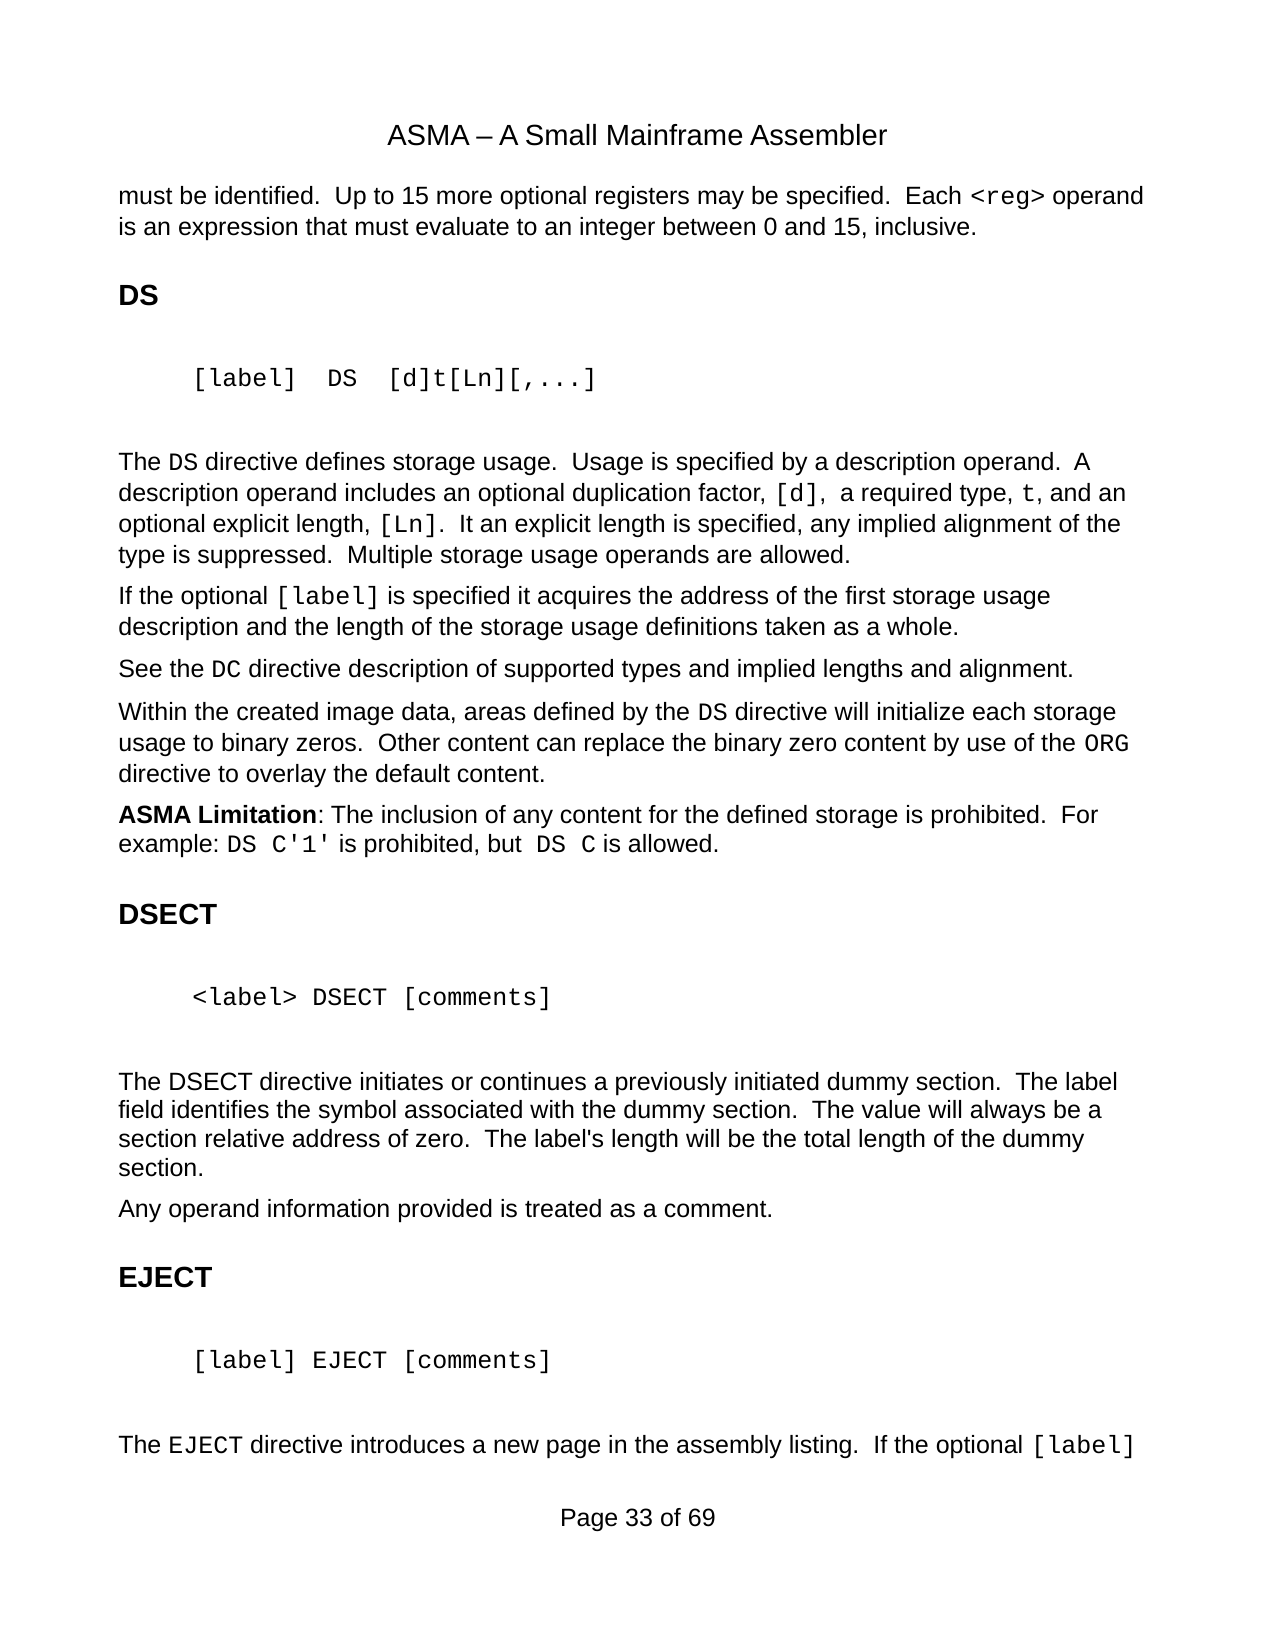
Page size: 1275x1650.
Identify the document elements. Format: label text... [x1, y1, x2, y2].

text See the DC directive description of supported types and implied lengths and alignment. [118, 653, 1157, 684]
text If the optional [label] is specified it acquires the address of the first storage usage description and the length of the storage usage definitions taken as a whole. [118, 581, 1157, 641]
text The DSECT directive initiates or continues a previously initiated dummy section. The label field identifies the symbol associated with the dummy section. The value will always be a section relative address of zero. The label's length will be the total length of the dummy section. [118, 1067, 1157, 1182]
text Any operand information provided is treated as a comment. [118, 1194, 1157, 1223]
text [label] EJECT [comments] [192, 1348, 1157, 1376]
subtitle EJECT [118, 1260, 1157, 1294]
text The EJECT directive introduces a new page in the assembly listing. If the optional [label] [118, 1430, 1157, 1461]
text Within the created image data, areas defined by the DS directive will initialize each storage usage to binary zeros. Other content can replace the binary zero content by use of the ORG directive to overlay the default content. [118, 697, 1157, 788]
text <label> DSECT [comments] [192, 984, 1157, 1013]
text must be identified. Up to 15 more optional registers may be specified. Each <reg> operand is an expression that must evaluate to an integer between 0 and 15, inclusive. [118, 181, 1157, 241]
text The DS directive defines storage usage. Usage is specified by a description operand. A description operand includes an optional duplication factor, [d], a required type, t, and an optional explicit length, [Ln]. It an explicit length is specified, any implied alignment of the type is suppressed. Multiple storage usage operands are allowed. [118, 447, 1157, 569]
text [label] DS [d]t[Ln][,...] [192, 366, 1157, 394]
subtitle DS [118, 278, 1157, 312]
text ASMA Limitation: The inclusion of any content for the defined storage is prohibited. For example: DS C'1' is prohibited, but DS C is allowed. [118, 800, 1157, 860]
subtitle DSECT [118, 897, 1157, 931]
